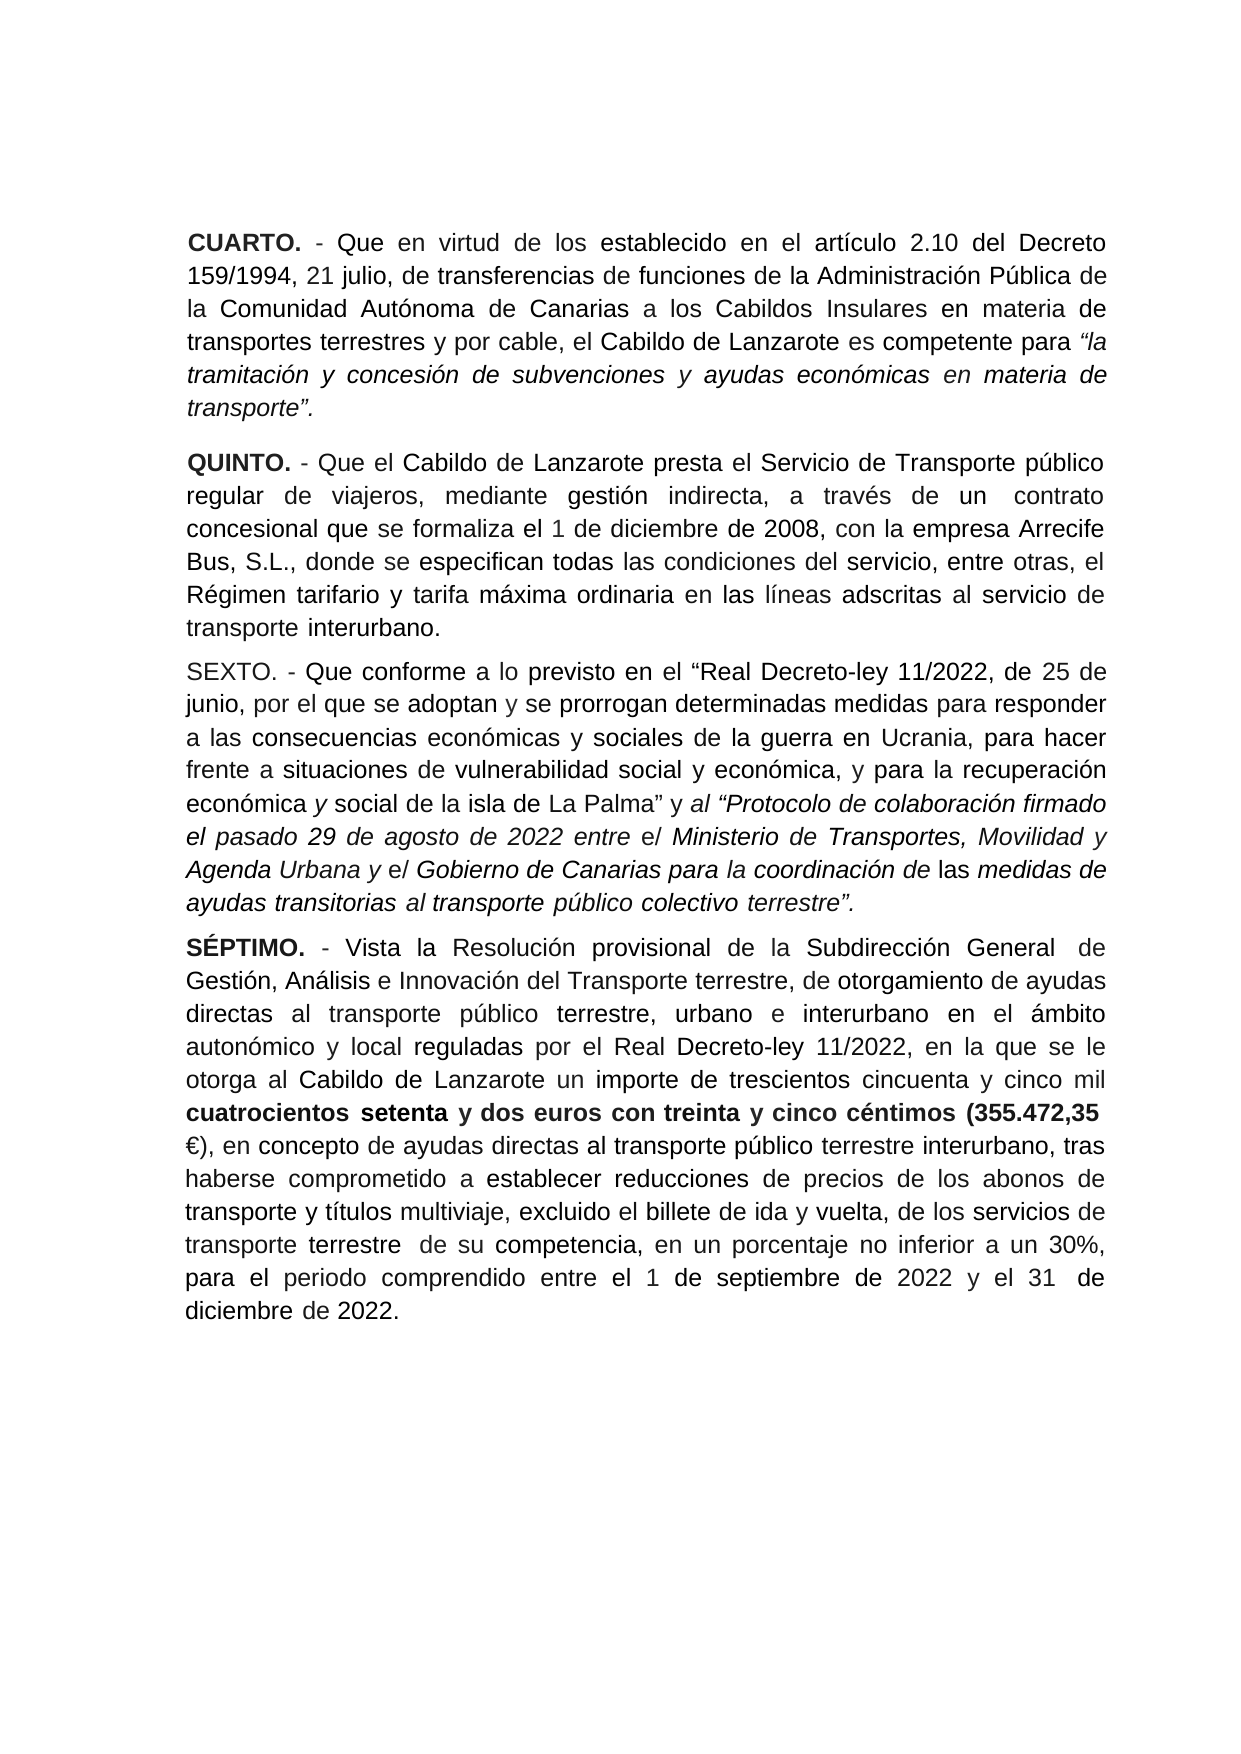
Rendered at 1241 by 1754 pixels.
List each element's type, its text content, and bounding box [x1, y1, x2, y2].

text QUINTO. - Que el Cabildo de Lanzarote presta el Servicio de Transporte público regular de viajeros, mediante gestión indirecta, a través de un contrato concesional que se formaliza el 1 de diciembre de 2008, con la empresa Arrecife Bus, S.L., donde se especifican todas las condiciones del servicio, entre otras, el Régimen tarifario y tarifa máxima ordinaria en las líneas adscritas al servicio de transporte interurbano. [186, 448, 1104, 641]
text CUARTO. - Que en virtud de los establecido en el artículo 2.10 del Decreto 159/1994, 21 julio, de transferencias de funciones de la Administración Pública de la Comunidad Autónoma de Canarias a los Cabildos Insulares en materia de transportes terrestres y por cable, el Cabildo de Lanzarote es competente para “la tramitación y concesión de subvenciones y ayudas económicas en materia de transporte”. [187, 228, 1107, 422]
text SÉPTIMO. - Vista la Resolución provisional de la Subdirección General de Gestión, Análisis e Innovación del Transporte terrestre, de otorgamiento de ayudas directas al transporte público terrestre, urbano e interurbano en el ámbito autonómico y local reguladas por el Real Decreto-ley 11/2022, en la que se le otorga al Cabildo de Lanzarote un importe de trescientos cincuenta y cinco mil cuatrocientos setenta y dos euros con treinta y cinco céntimos (355.472,35 [186, 933, 1106, 1127]
text SEXTO. - Que conforme a lo previsto en el “Real Decreto-ley 11/2022, de 25 de junio, por el que se adoptan y se prorrogan determinadas medidas para responder a las consecuencias económicas y sociales de la guerra en Ucrania, para hacer frente a situaciones de vulnerabilidad social y económica, y para la recuperación económica y social de la isla de La Palma” y al “Protocolo de colaboración firmado el pasado 29 de agosto de 2022 entre e/ Ministerio de Transportes, Movilidad y Agenda Urbana y e/ Gobierno de Canarias para la coordinación de las medidas de ayudas transitorias al transporte público colectivo terrestre”. [186, 656, 1107, 916]
text €), en concepto de ayudas directas al transporte público terrestre interurbano, tras haberse comprometido a establecer reducciones de precios de los abonos de transporte y títulos multiviaje, excluido el billete de ida y vuelta, de los servicios de transporte terrestre de su competencia, en un porcentaje no inferior a un 30%, para el periodo comprendido entre el 1 de septiembre de 2022 y el 31 de diciembre de 2022. [185, 1131, 1106, 1325]
